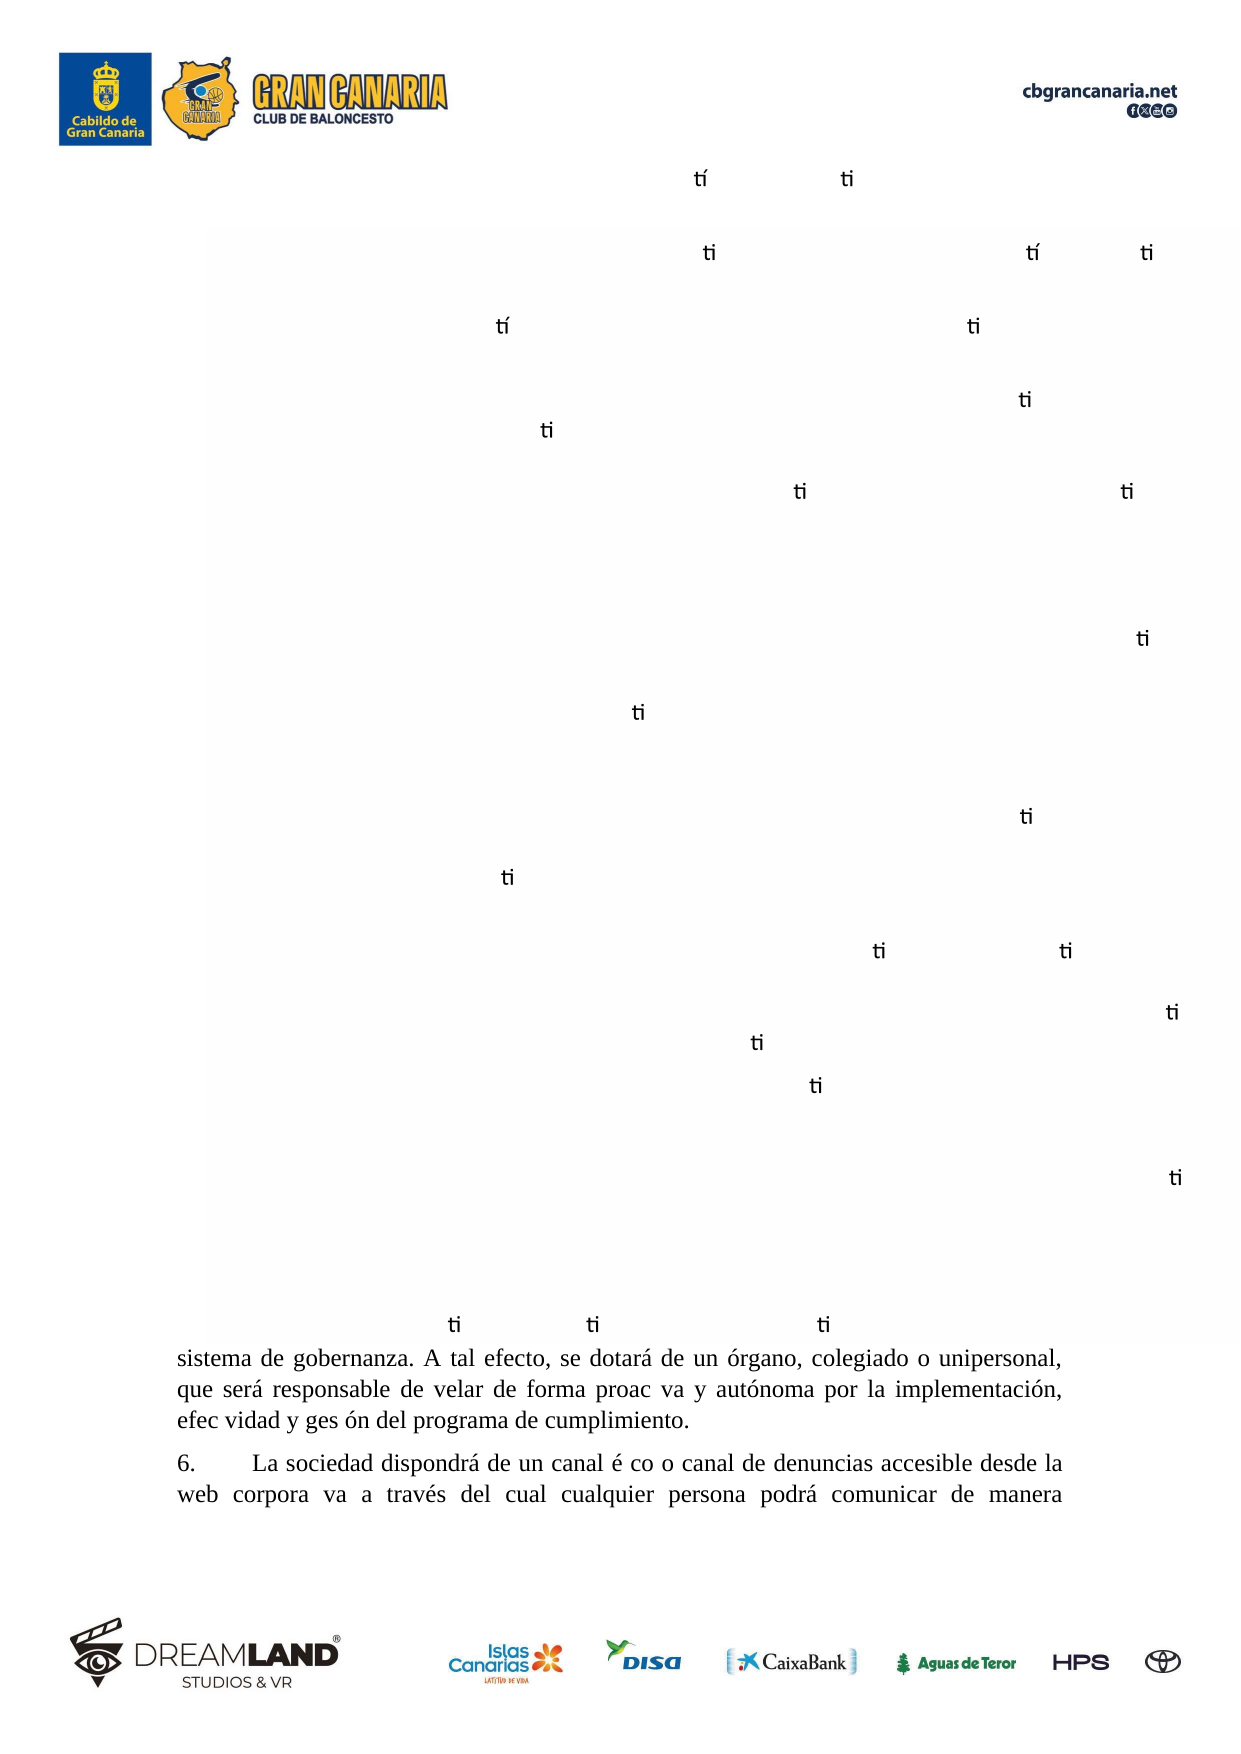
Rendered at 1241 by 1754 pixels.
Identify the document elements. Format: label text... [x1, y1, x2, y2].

list La sociedad dispondrá de un canal é co o canal de denuncias accesible desde la web corpora va a través del cual cualquier persona podrá comunicar de manera [177, 1448, 1063, 1508]
list sistema de gobernanza. A tal efecto, se dotará de un órgano, colegiado o unipersonal, que será responsable de velar de forma proac va y autónoma por la implementación, efec vidad y ges ón del programa de cumplimiento. [177, 1343, 1063, 1434]
